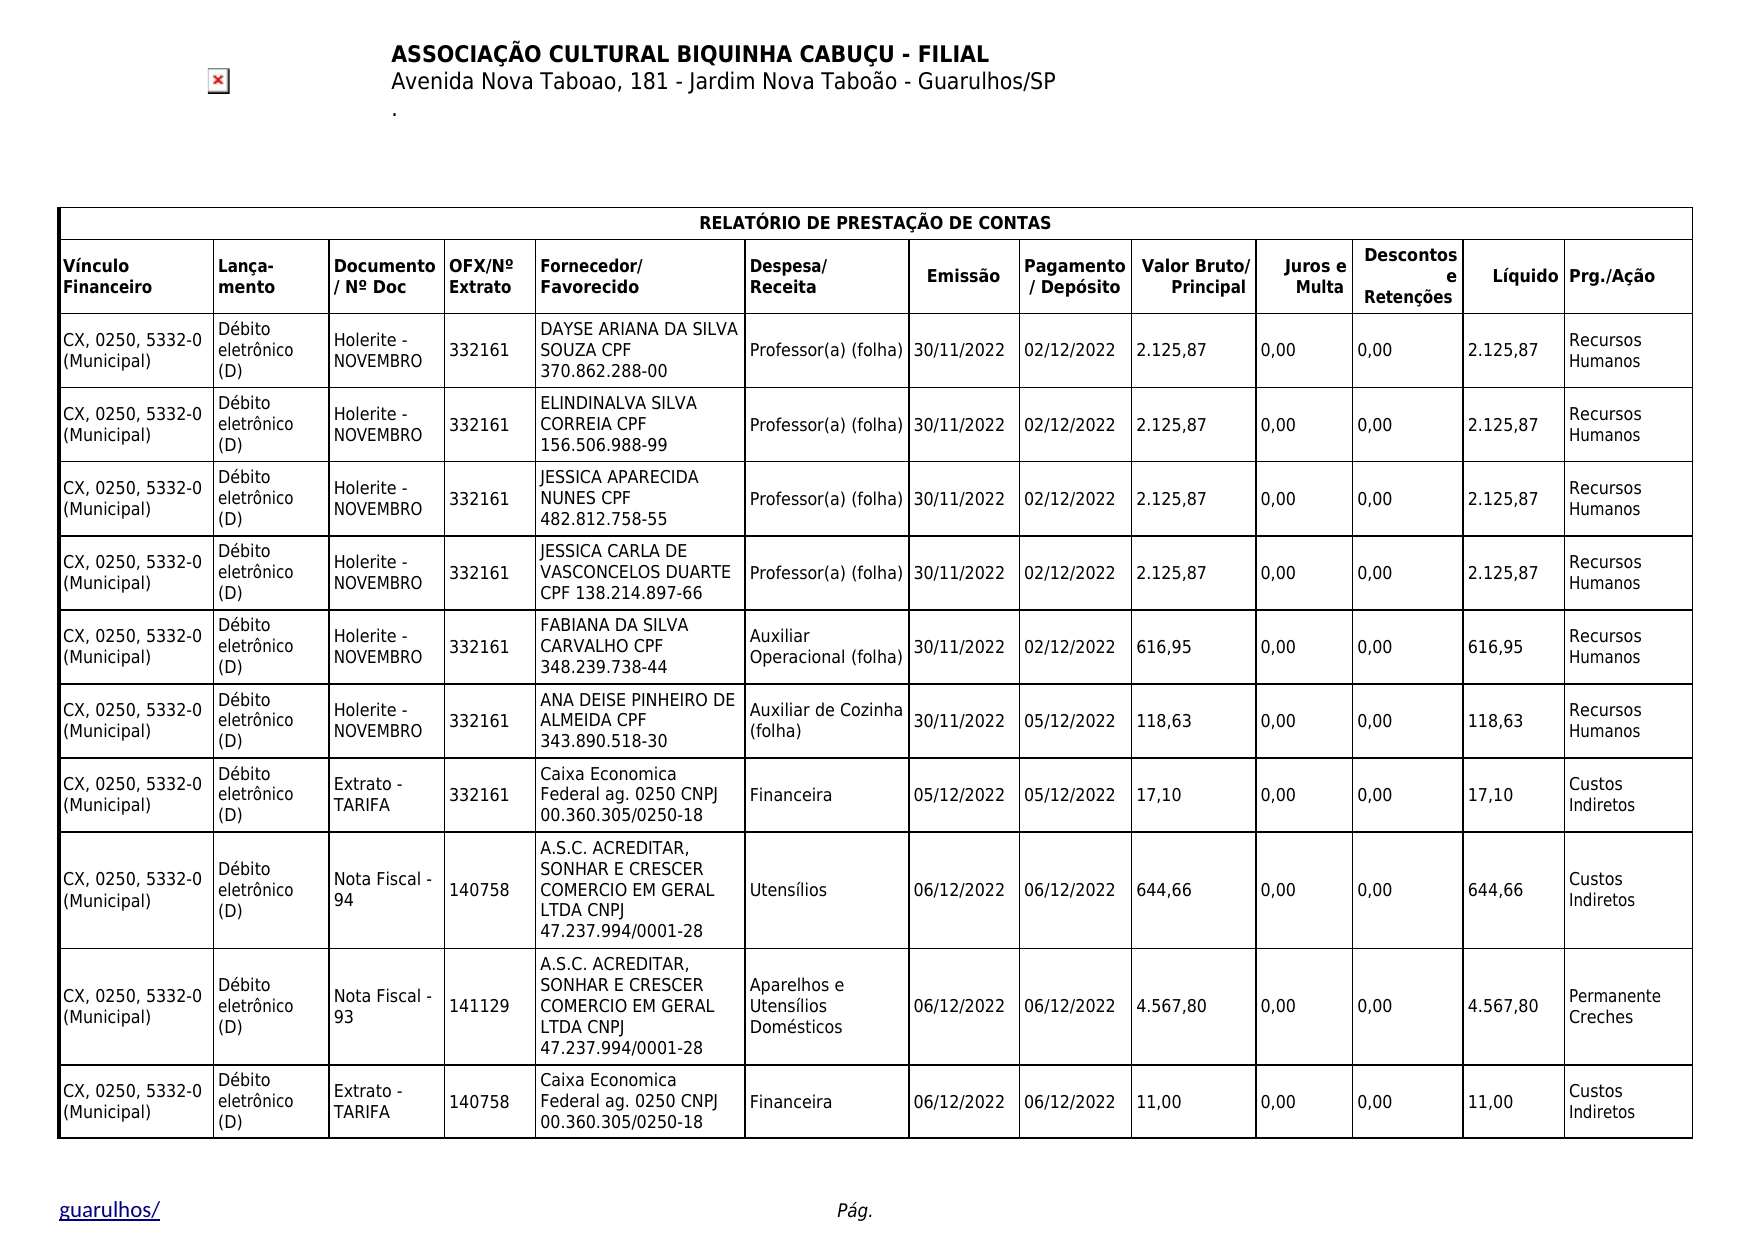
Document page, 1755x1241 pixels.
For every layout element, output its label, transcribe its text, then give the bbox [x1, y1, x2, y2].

table_cell 616,95 [1464, 611, 1564, 683]
table_cell Documento / Nº Doc [330, 240, 444, 313]
table_cell 30/11/2022 [910, 611, 1019, 683]
table_cell ANA DEISE PINHEIRO DE ALMEIDA CPF 343.890.518-30 [536, 685, 744, 757]
table_cell Débito eletrônico (D) [214, 388, 328, 461]
table_cell CX, 0250, 5332-0 (Municipal) [61, 949, 213, 1064]
table_cell Holerite - NOVEMBRO [330, 685, 444, 757]
table_cell Nota Fiscal - 94 [330, 833, 444, 947]
table_cell 118,63 [1132, 685, 1255, 757]
table_cell Recursos Humanos [1565, 388, 1692, 461]
table_cell Custos Indiretos [1565, 833, 1692, 947]
table_cell Caixa Economica Federal ag. 0250 CNPJ 00.360.305/0250-18 [536, 759, 744, 831]
table_cell FABIANA DA SILVA CARVALHO CPF 348.239.738-44 [536, 611, 744, 683]
table_cell 0,00 [1353, 611, 1462, 683]
table_cell A.S.C. ACREDITAR, SONHAR E CRESCER COMERCIO EM GERAL LTDA CNPJ 47.237.994/0001-28 [536, 949, 744, 1064]
table_cell Permanente Creches [1565, 949, 1692, 1064]
table_cell Débito eletrônico (D) [214, 537, 328, 609]
table_cell 0,00 [1257, 759, 1352, 831]
table_cell CX, 0250, 5332-0 (Municipal) [61, 611, 213, 683]
table_cell 2.125,87 [1464, 314, 1564, 387]
table_cell Débito eletrônico (D) [214, 314, 328, 387]
table_cell Financeira [746, 1066, 908, 1137]
table_cell 30/11/2022 [910, 314, 1019, 387]
table_cell 2.125,87 [1132, 537, 1255, 609]
table_cell OFX/Nº Extrato [445, 240, 535, 313]
table_cell Emissão [910, 240, 1019, 313]
table_cell Custos Indiretos [1565, 1066, 1692, 1137]
table_cell 0,00 [1353, 833, 1462, 947]
table_cell Extrato - TARIFA [330, 1066, 444, 1137]
table_cell CX, 0250, 5332-0 (Municipal) [61, 537, 213, 609]
table_cell 06/12/2022 [1020, 1066, 1131, 1137]
table_cell DAYSE ARIANA DA SILVA SOUZA CPF 370.862.288-00 [536, 314, 744, 387]
table_cell Professor(a) (folha) [746, 388, 908, 461]
table_header RELATÓRIO DE PRESTAÇÃO DE CONTAS [61, 208, 1692, 239]
table_cell 644,66 [1464, 833, 1564, 947]
table_cell Valor Bruto/ Principal [1132, 240, 1255, 313]
table_cell Custos Indiretos [1565, 759, 1692, 831]
table_cell Débito eletrônico (D) [214, 833, 328, 947]
table_cell 02/12/2022 [1020, 462, 1131, 535]
table_cell Débito eletrônico (D) [214, 462, 328, 535]
table_cell 118,63 [1464, 685, 1564, 757]
table_cell 0,00 [1257, 537, 1352, 609]
table_cell 06/12/2022 [910, 1066, 1019, 1137]
table_cell CX, 0250, 5332-0 (Municipal) [61, 388, 213, 461]
table_cell Aparelhos e Utensílios Domésticos [746, 949, 908, 1064]
table_cell 644,66 [1132, 833, 1255, 947]
table_cell Nota Fiscal - 93 [330, 949, 444, 1064]
table_cell 0,00 [1257, 611, 1352, 683]
table_cell 06/12/2022 [910, 833, 1019, 947]
table_cell 2.125,87 [1464, 388, 1564, 461]
table_cell Lança- mento [214, 240, 328, 313]
table_cell Professor(a) (folha) [746, 314, 908, 387]
table_cell Auxiliar Operacional (folha) [746, 611, 908, 683]
table_cell 0,00 [1353, 388, 1462, 461]
table_cell Descontos e Retenções [1353, 240, 1462, 313]
table_cell 05/12/2022 [1020, 759, 1131, 831]
table_cell Holerite - NOVEMBRO [330, 611, 444, 683]
table_cell 30/11/2022 [910, 685, 1019, 757]
table_cell 06/12/2022 [1020, 833, 1131, 947]
table_cell 05/12/2022 [1020, 685, 1131, 757]
table_cell Líquido [1464, 240, 1564, 313]
table_cell 17,10 [1464, 759, 1564, 831]
table_cell Prg./Ação [1565, 240, 1692, 313]
table_cell 0,00 [1257, 833, 1352, 947]
table_cell 332161 [445, 759, 535, 831]
table_cell 2.125,87 [1132, 388, 1255, 461]
table_cell 2.125,87 [1132, 462, 1255, 535]
table_cell 0,00 [1257, 314, 1352, 387]
table_cell 0,00 [1353, 462, 1462, 535]
table_cell 30/11/2022 [910, 388, 1019, 461]
table_cell 0,00 [1257, 388, 1352, 461]
table_cell CX, 0250, 5332-0 (Municipal) [61, 685, 213, 757]
table_cell 141129 [445, 949, 535, 1064]
table_cell 11,00 [1464, 1066, 1564, 1137]
table_cell JESSICA CARLA DE VASCONCELOS DUARTE CPF 138.214.897-66 [536, 537, 744, 609]
table_cell Débito eletrônico (D) [214, 1066, 328, 1137]
table_cell CX, 0250, 5332-0 (Municipal) [61, 833, 213, 947]
table_cell A.S.C. ACREDITAR, SONHAR E CRESCER COMERCIO EM GERAL LTDA CNPJ 47.237.994/0001-28 [536, 833, 744, 947]
table_cell Financeira [746, 759, 908, 831]
table_cell 30/11/2022 [910, 462, 1019, 535]
table_cell 332161 [445, 537, 535, 609]
table_cell 05/12/2022 [910, 759, 1019, 831]
table_cell CX, 0250, 5332-0 (Municipal) [61, 1066, 213, 1137]
table_cell 0,00 [1353, 537, 1462, 609]
table_cell Auxiliar de Cozinha (folha) [746, 685, 908, 757]
table_cell 332161 [445, 388, 535, 461]
table_cell 2.125,87 [1132, 314, 1255, 387]
table_cell 02/12/2022 [1020, 388, 1131, 461]
table_cell Professor(a) (folha) [746, 537, 908, 609]
table_cell Pagamento / Depósito [1020, 240, 1131, 313]
table_cell Débito eletrônico (D) [214, 759, 328, 831]
table_cell Recursos Humanos [1565, 462, 1692, 535]
table_cell Extrato - TARIFA [330, 759, 444, 831]
table_cell JESSICA APARECIDA NUNES CPF 482.812.758-55 [536, 462, 744, 535]
table_cell Recursos Humanos [1565, 314, 1692, 387]
table_cell 30/11/2022 [910, 537, 1019, 609]
table_cell Fornecedor/ Favorecido [536, 240, 744, 313]
table_cell Recursos Humanos [1565, 611, 1692, 683]
table_cell 11,00 [1132, 1066, 1255, 1137]
table_cell Recursos Humanos [1565, 685, 1692, 757]
table_cell 0,00 [1353, 685, 1462, 757]
table_cell 4.567,80 [1132, 949, 1255, 1064]
table_cell Débito eletrônico (D) [214, 685, 328, 757]
table_cell Despesa/ Receita [746, 240, 908, 313]
table_cell 140758 [445, 1066, 535, 1137]
table_cell 02/12/2022 [1020, 537, 1131, 609]
table_cell Recursos Humanos [1565, 537, 1692, 609]
table_cell 4.567,80 [1464, 949, 1564, 1064]
table_cell CX, 0250, 5332-0 (Municipal) [61, 314, 213, 387]
table_cell 17,10 [1132, 759, 1255, 831]
table_cell 2.125,87 [1464, 462, 1564, 535]
table_cell 332161 [445, 462, 535, 535]
table_cell 332161 [445, 611, 535, 683]
table_cell 0,00 [1257, 1066, 1352, 1137]
table_cell 06/12/2022 [910, 949, 1019, 1064]
table_cell 0,00 [1353, 1066, 1462, 1137]
table_cell Professor(a) (folha) [746, 462, 908, 535]
table_cell 332161 [445, 314, 535, 387]
table_cell Vínculo Financeiro [61, 240, 213, 313]
table_cell 0,00 [1257, 949, 1352, 1064]
table_cell 0,00 [1353, 949, 1462, 1064]
table_cell 02/12/2022 [1020, 314, 1131, 387]
table_cell Holerite - NOVEMBRO [330, 314, 444, 387]
table_cell 0,00 [1257, 685, 1352, 757]
table_cell CX, 0250, 5332-0 (Municipal) [61, 759, 213, 831]
table_cell Juros e Multa [1257, 240, 1352, 313]
table_cell 332161 [445, 685, 535, 757]
table_cell Holerite - NOVEMBRO [330, 537, 444, 609]
table_cell ELINDINALVA SILVA CORREIA CPF 156.506.988-99 [536, 388, 744, 461]
table_cell 2.125,87 [1464, 537, 1564, 609]
table_cell 140758 [445, 833, 535, 947]
table_cell Holerite - NOVEMBRO [330, 462, 444, 535]
table_cell CX, 0250, 5332-0 (Municipal) [61, 462, 213, 535]
table_cell Caixa Economica Federal ag. 0250 CNPJ 00.360.305/0250-18 [536, 1066, 744, 1137]
table_cell 616,95 [1132, 611, 1255, 683]
table_cell 0,00 [1353, 759, 1462, 831]
table_cell Utensílios [746, 833, 908, 947]
table_cell 0,00 [1353, 314, 1462, 387]
table_cell 0,00 [1257, 462, 1352, 535]
table_cell Débito eletrônico (D) [214, 949, 328, 1064]
table_cell 02/12/2022 [1020, 611, 1131, 683]
table_cell Holerite - NOVEMBRO [330, 388, 444, 461]
table_cell Débito eletrônico (D) [214, 611, 328, 683]
table_cell 06/12/2022 [1020, 949, 1131, 1064]
